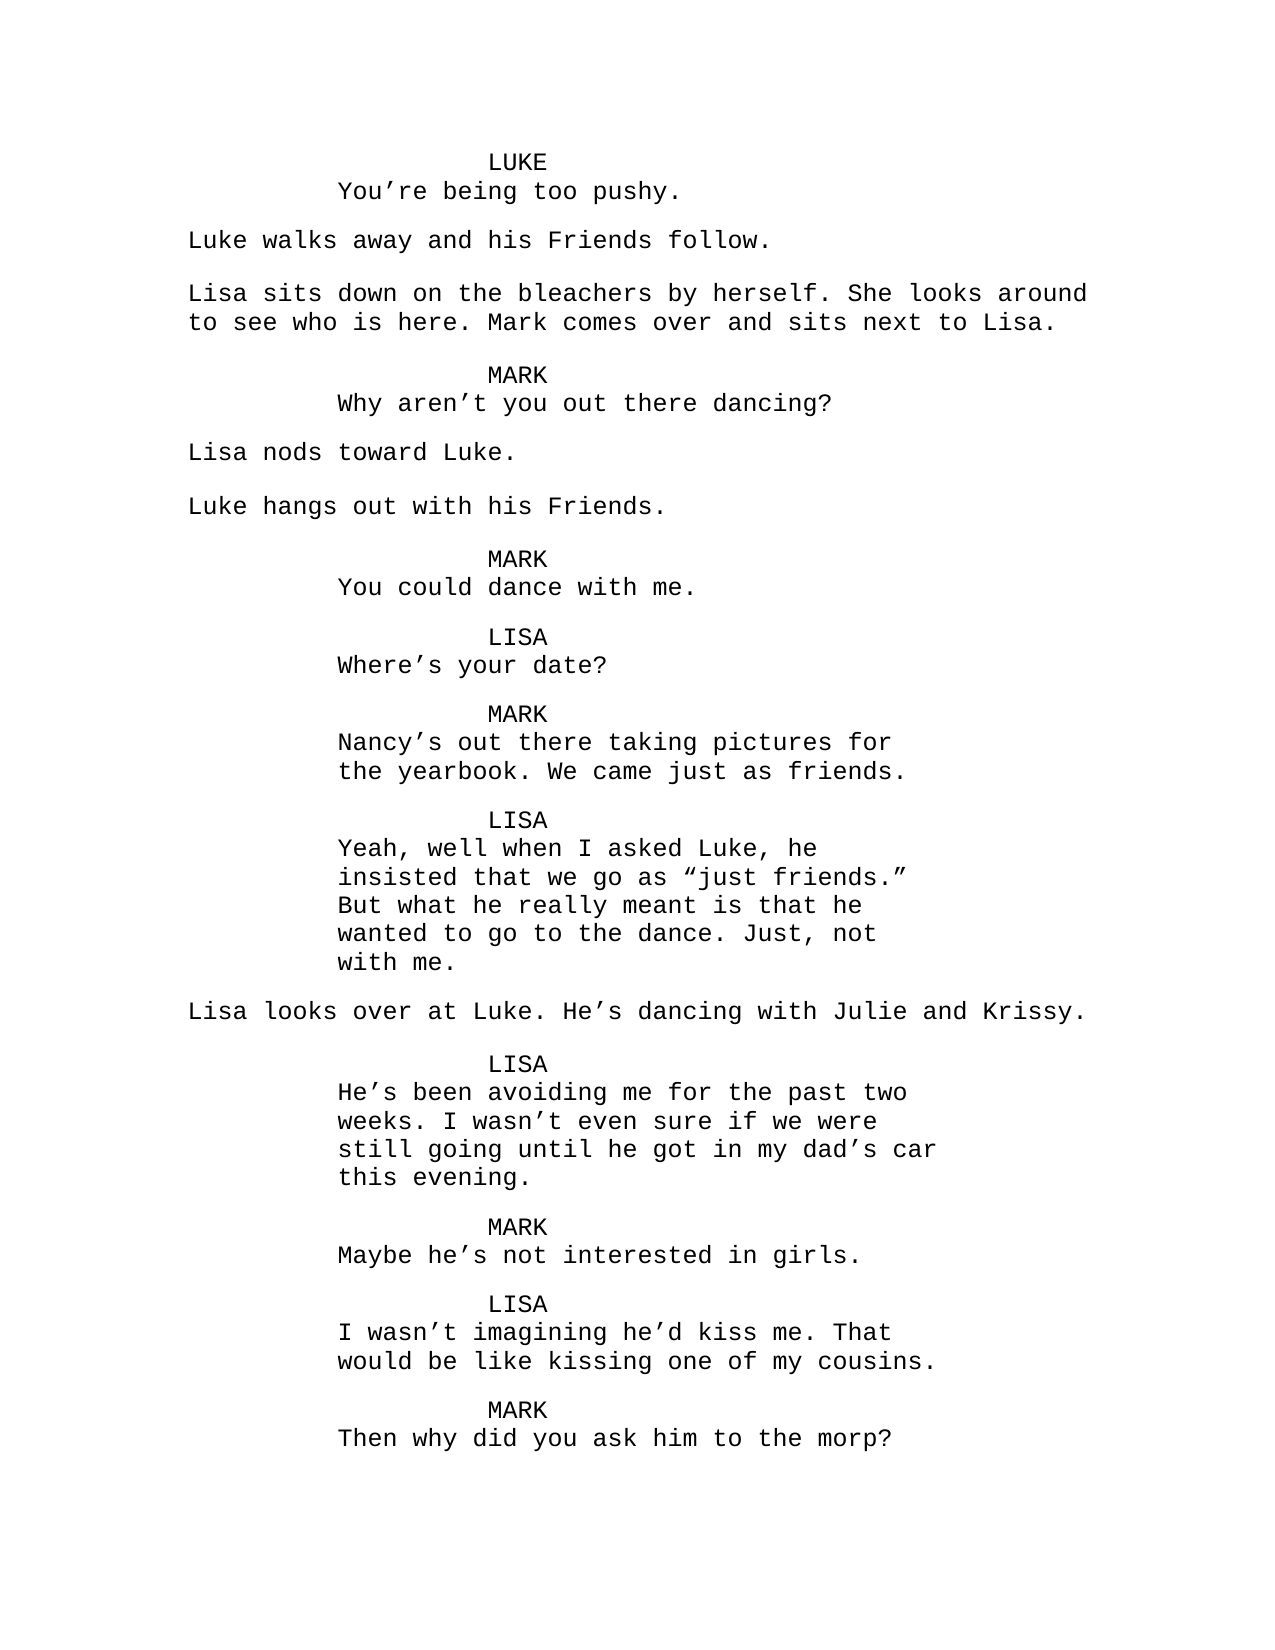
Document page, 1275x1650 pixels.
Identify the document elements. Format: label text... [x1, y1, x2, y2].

text Lisa nods toward Luke. [187, 440, 1087, 468]
text LISA [187, 624, 1087, 652]
text LUKE [187, 150, 1087, 178]
text You’re being too pushy. [337, 178, 937, 207]
text Lisa looks over at Luke. He’s dancing with Julie and Krissy. [187, 998, 1087, 1027]
text Where’s your date? [337, 652, 937, 681]
text MARK [187, 1397, 1087, 1426]
text Luke walks away and his Friends follow. [187, 227, 1087, 256]
text He’s been avoiding me for the past two weeks. I wasn’t even sure if we were still going until he got in my dad’s car this evening. [337, 1080, 937, 1193]
text MARK [187, 702, 1087, 730]
text Then why did you ask him to the morp? [337, 1426, 937, 1454]
text MARK [187, 362, 1087, 391]
text LISA [187, 807, 1087, 836]
text Lisa sits down on the bleachers by herself. She looks around to see who is here. Mark comes over and sits next to Lisa. [187, 281, 1087, 337]
text MARK [187, 1214, 1087, 1242]
text You could dance with me. [337, 575, 937, 603]
text Nancy’s out there taking pictures for the yearbook. We came just as friends. [337, 730, 937, 787]
text Maybe he’s not interested in girls. [337, 1242, 937, 1271]
text I wasn’t imagining he’d kiss me. That would be like kissing one of my cousins. [337, 1320, 937, 1377]
text Luke hangs out with his Friends. [187, 493, 1087, 522]
text MARK [187, 547, 1087, 575]
text LISA [187, 1292, 1087, 1320]
text Why aren’t you out there dancing? [337, 391, 937, 419]
text Yeah, well when I asked Luke, he insisted that we go as “just friends.” But what he really meant is that he wanted to go to the dance. Just, not with me. [337, 836, 937, 977]
text LISA [187, 1052, 1087, 1080]
